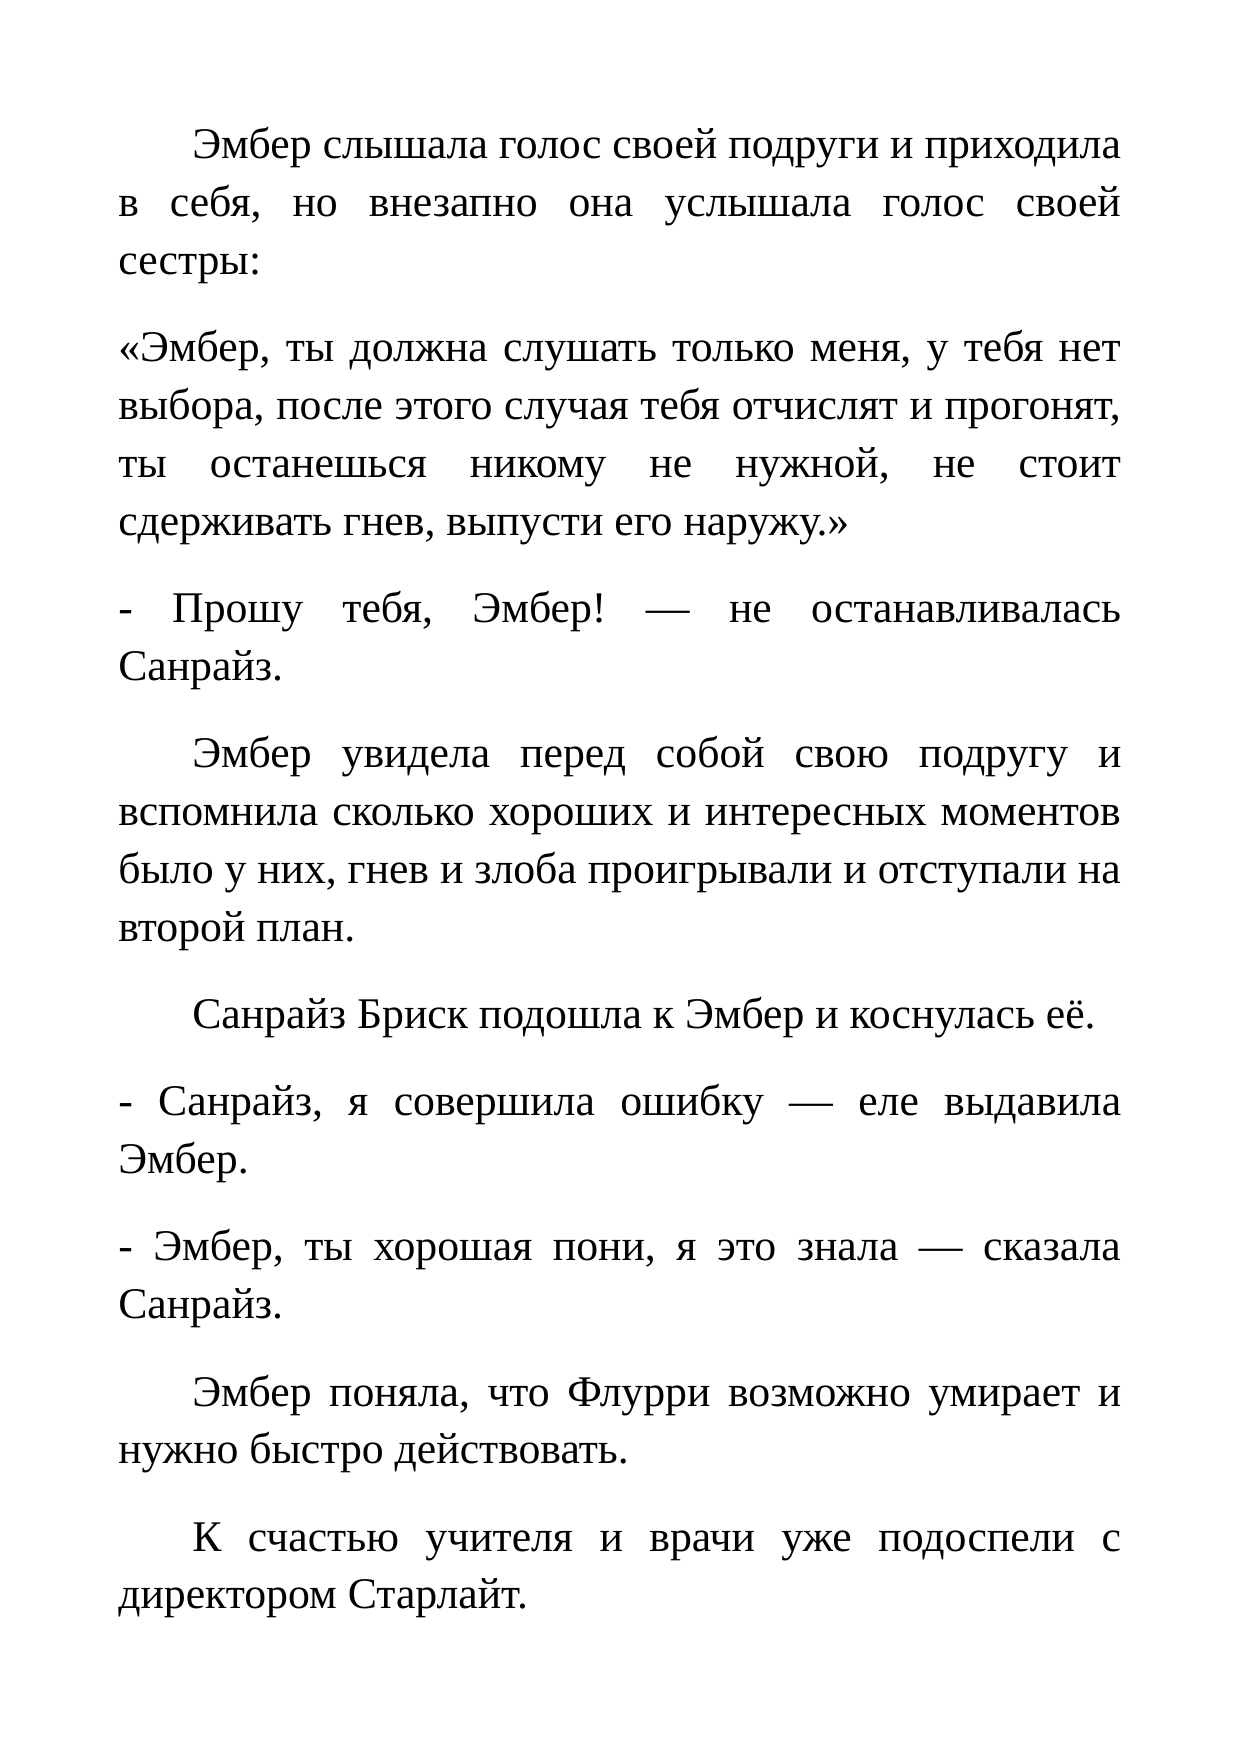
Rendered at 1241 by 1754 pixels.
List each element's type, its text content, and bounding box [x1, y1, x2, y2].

text Санрайз Бриск подошла к Эмбер и коснулась её. [118, 988, 1122, 1038]
text «Эмбер, ты должна слушать только меня, у тебя нет выбора, после этого случая тебя отчислят и прогонят, ты останешься никому не нужной, не стоит сдерживать гнев, выпусти его наружу.» [118, 321, 1122, 545]
text К счастью учителя и врачи уже подоспели с директором Старлайт. [118, 1510, 1122, 1618]
text - Прошу тебя, Эмбер! — не останавливалась Санрайз. [118, 582, 1122, 690]
text Эмбер поняла, что Флурри возможно умирает и нужно быстро действовать. [118, 1365, 1122, 1473]
text - Эмбер, ты хорошая пони, я это знала — сказала Санрайз. [118, 1220, 1122, 1328]
text Эмбер слышала голос своей подруги и приходила в себя, но внезапно она услышала голос своей сестры: [118, 118, 1122, 284]
text Эмбер увидела перед собой свою подругу и вспомнила сколько хороших и интересных моментов было у них, гнев и злоба проигрывали и отступали на второй план. [118, 727, 1122, 951]
text - Санрайз, я совершила ошибку — еле выдавила Эмбер. [118, 1075, 1122, 1183]
